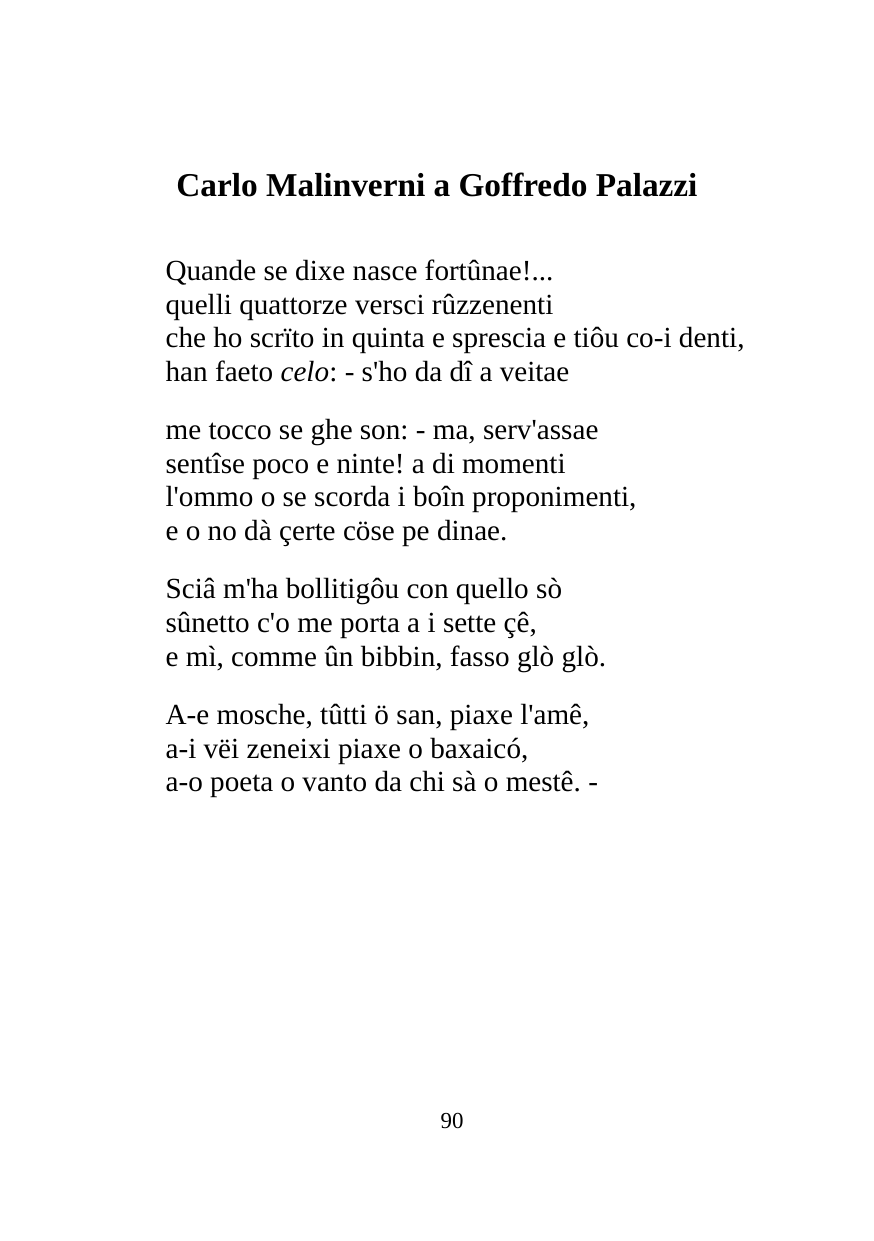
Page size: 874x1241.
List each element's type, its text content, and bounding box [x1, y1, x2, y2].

text Quande se dixe nasce fortûnae!... quelli quattorze versci rûzzenenti che ho scrïto in quinta e sprescia e tiôu co-i denti, han faeto celo: - s'ho da dî a veitae [165, 253, 768, 387]
subtitle Carlo Malinverni a Goffredo Palazzi [106, 165, 768, 203]
text me tocco se ghe son: - ma, serv'assae sentîse poco e ninte! a di momenti l'ommo o se scorda i boîn proponimenti, e o no dà çerte cöse pe dinae. [165, 412, 768, 547]
text A-e mosche, tûtti ö san, piaxe l'amê, a-i vëi zeneixi piaxe o baxaicó, a-o poeta o vanto da chi sà o mestê. - [165, 697, 768, 798]
text Sciâ m'ha bollitigôu con quello sò sûnetto c'o me porta a i sette çê, e mì, comme ûn bibbin, fasso glò glò. [165, 572, 768, 672]
